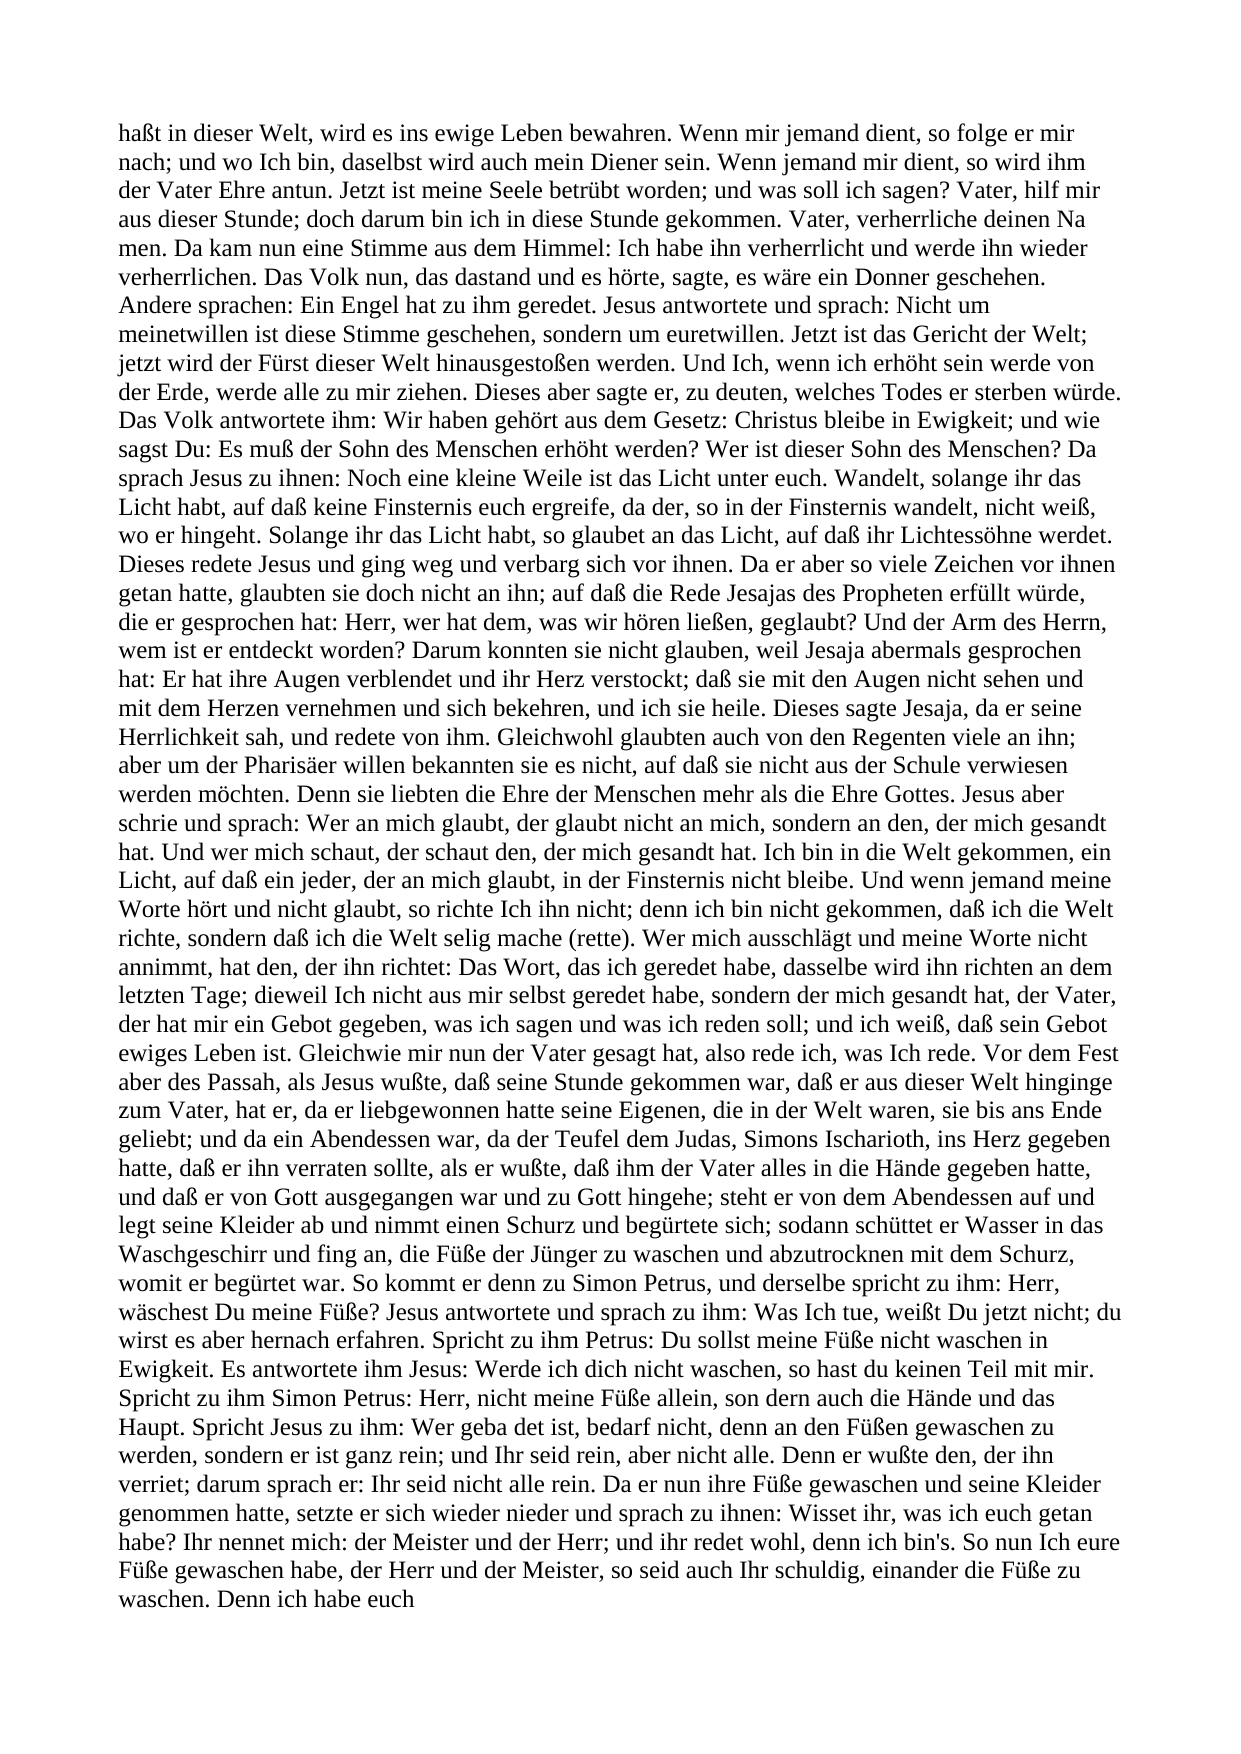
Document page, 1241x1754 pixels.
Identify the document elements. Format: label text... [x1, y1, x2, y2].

text haßt in dieser Welt, wird es ins ewige Leben bewahren. Wenn mir jemand dient, so folge er mir nach; und wo Ich bin, daselbst wird auch mein Diener sein. Wenn jemand mir dient, so wird ihm der Vater Ehre antun. Jetzt ist meine Seele betrübt worden; und was soll ich sagen? Vater, hilf mir aus dieser Stunde; doch darum bin ich in diese Stunde gekommen. Vater, verherrliche deinen Na men. Da kam nun eine Stimme aus dem Himmel: Ich habe ihn verherrlicht und werde ihn wieder verherrlichen. Das Volk nun, das dastand und es hörte, sagte, es wäre ein Donner geschehen. Andere sprachen: Ein Engel hat zu ihm geredet. Jesus antwortete und sprach: Nicht um meinetwillen ist diese Stimme geschehen, sondern um euretwillen. Jetzt ist das Gericht der Welt; jetzt wird der Fürst dieser Welt hinausgestoßen werden. Und Ich, wenn ich erhöht sein werde von der Erde, werde alle zu mir ziehen. Dieses aber sagte er, zu deuten, welches Todes er sterben würde. Das Volk antwortete ihm: Wir haben gehört aus dem Gesetz: Christus bleibe in Ewigkeit; und wie sagst Du: Es muß der Sohn des Menschen erhöht werden? Wer ist dieser Sohn des Menschen? Da sprach Jesus zu ihnen: Noch eine kleine Weile ist das Licht unter euch. Wandelt, solange ihr das Licht habt, auf daß keine Finsternis euch ergreife, da der, so in der Finsternis wandelt, nicht weiß, wo er hingeht. Solange ihr das Licht habt, so glaubet an das Licht, auf daß ihr Lichtessöhne werdet. Dieses redete Jesus und ging weg und verbarg sich vor ihnen. Da er aber so viele Zeichen vor ihnen getan hatte, glaubten sie doch nicht an ihn; auf daß die Rede Jesajas des Propheten erfüllt würde, die er gesprochen hat: Herr, wer hat dem, was wir hören ließen, geglaubt? Und der Arm des Herrn, wem ist er entdeckt worden? Darum konnten sie nicht glauben, weil Jesaja abermals gesprochen hat: Er hat ihre Augen verblendet und ihr Herz verstockt; daß sie mit den Augen nicht sehen und mit dem Herzen vernehmen und sich bekehren, und ich sie heile. Dieses sagte Jesaja, da er seine Herrlichkeit sah, und redete von ihm. Gleichwohl glaubten auch von den Regenten viele an ihn; aber um der Pharisäer willen bekannten sie es nicht, auf daß sie nicht aus der Schule verwiesen werden möchten. Denn sie liebten die Ehre der Menschen mehr als die Ehre Gottes. Jesus aber schrie und sprach: Wer an mich glaubt, der glaubt nicht an mich, sondern an den, der mich gesandt hat. Und wer mich schaut, der schaut den, der mich gesandt hat. Ich bin in die Welt gekommen, ein Licht, auf daß ein jeder, der an mich glaubt, in der Finsternis nicht bleibe. Und wenn jemand meine Worte hört und nicht glaubt, so richte Ich ihn nicht; denn ich bin nicht gekommen, daß ich die Welt richte, sondern daß ich die Welt selig mache (rette). Wer mich ausschlägt und meine Worte nicht annimmt, hat den, der ihn richtet: Das Wort, das ich geredet habe, dasselbe wird ihn richten an dem letzten Tage; dieweil Ich nicht aus mir selbst geredet habe, sondern der mich gesandt hat, der Vater, der hat mir ein Gebot gegeben, was ich sagen und was ich reden soll; und ich weiß, daß sein Gebot ewiges Leben ist. Gleichwie mir nun der Vater gesagt hat, also rede ich, was Ich rede. Vor dem Fest aber des Passah, als Jesus wußte, daß seine Stunde gekommen war, daß er aus dieser Welt hinginge zum Vater, hat er, da er liebgewonnen hatte seine Eigenen, die in der Welt waren, sie bis ans Ende geliebt; und da ein Abendessen war, da der Teufel dem Judas, Simons Ischarioth, ins Herz gegeben hatte, daß er ihn verraten sollte, als er wußte, daß ihm der Vater alles in die Hände gegeben hatte, und daß er von Gott ausgegangen war und zu Gott hingehe; steht er von dem Abendessen auf und legt seine Kleider ab und nimmt einen Schurz und begürtete sich; sodann schüttet er Wasser in das Waschgeschirr und fing an, die Füße der Jünger zu waschen und abzutrocknen mit dem Schurz, womit er begürtet war. So kommt er denn zu Simon Petrus, und derselbe spricht zu ihm: Herr, wäschest Du meine Füße? Jesus antwortete und sprach zu ihm: Was Ich tue, weißt Du jetzt nicht; du wirst es aber hernach erfahren. Spricht zu ihm Petrus: Du sollst meine Füße nicht waschen in Ewigkeit. Es antwortete ihm Jesus: Werde ich dich nicht waschen, so hast du keinen Teil mit mir. Spricht zu ihm Simon Petrus: Herr, nicht meine Füße allein, son dern auch die Hände und das Haupt. Spricht Jesus zu ihm: Wer geba det ist, bedarf nicht, denn an den Füßen gewaschen zu werden, sondern er ist ganz rein; und Ihr seid rein, aber nicht alle. Denn er wußte den, der ihn verriet; darum sprach er: Ihr seid nicht alle rein. Da er nun ihre Füße gewaschen und seine Kleider genommen hatte, setzte er sich wieder nieder und sprach zu ihnen: Wisset ihr, was ich euch getan habe? Ihr nennet mich: der Meister und der Herr; und ihr redet wohl, denn ich bin's. So nun Ich eure Füße gewaschen habe, der Herr und der Meister, so seid auch Ihr schuldig, einander die Füße zu waschen. Denn ich habe euch [118, 118, 1122, 1613]
